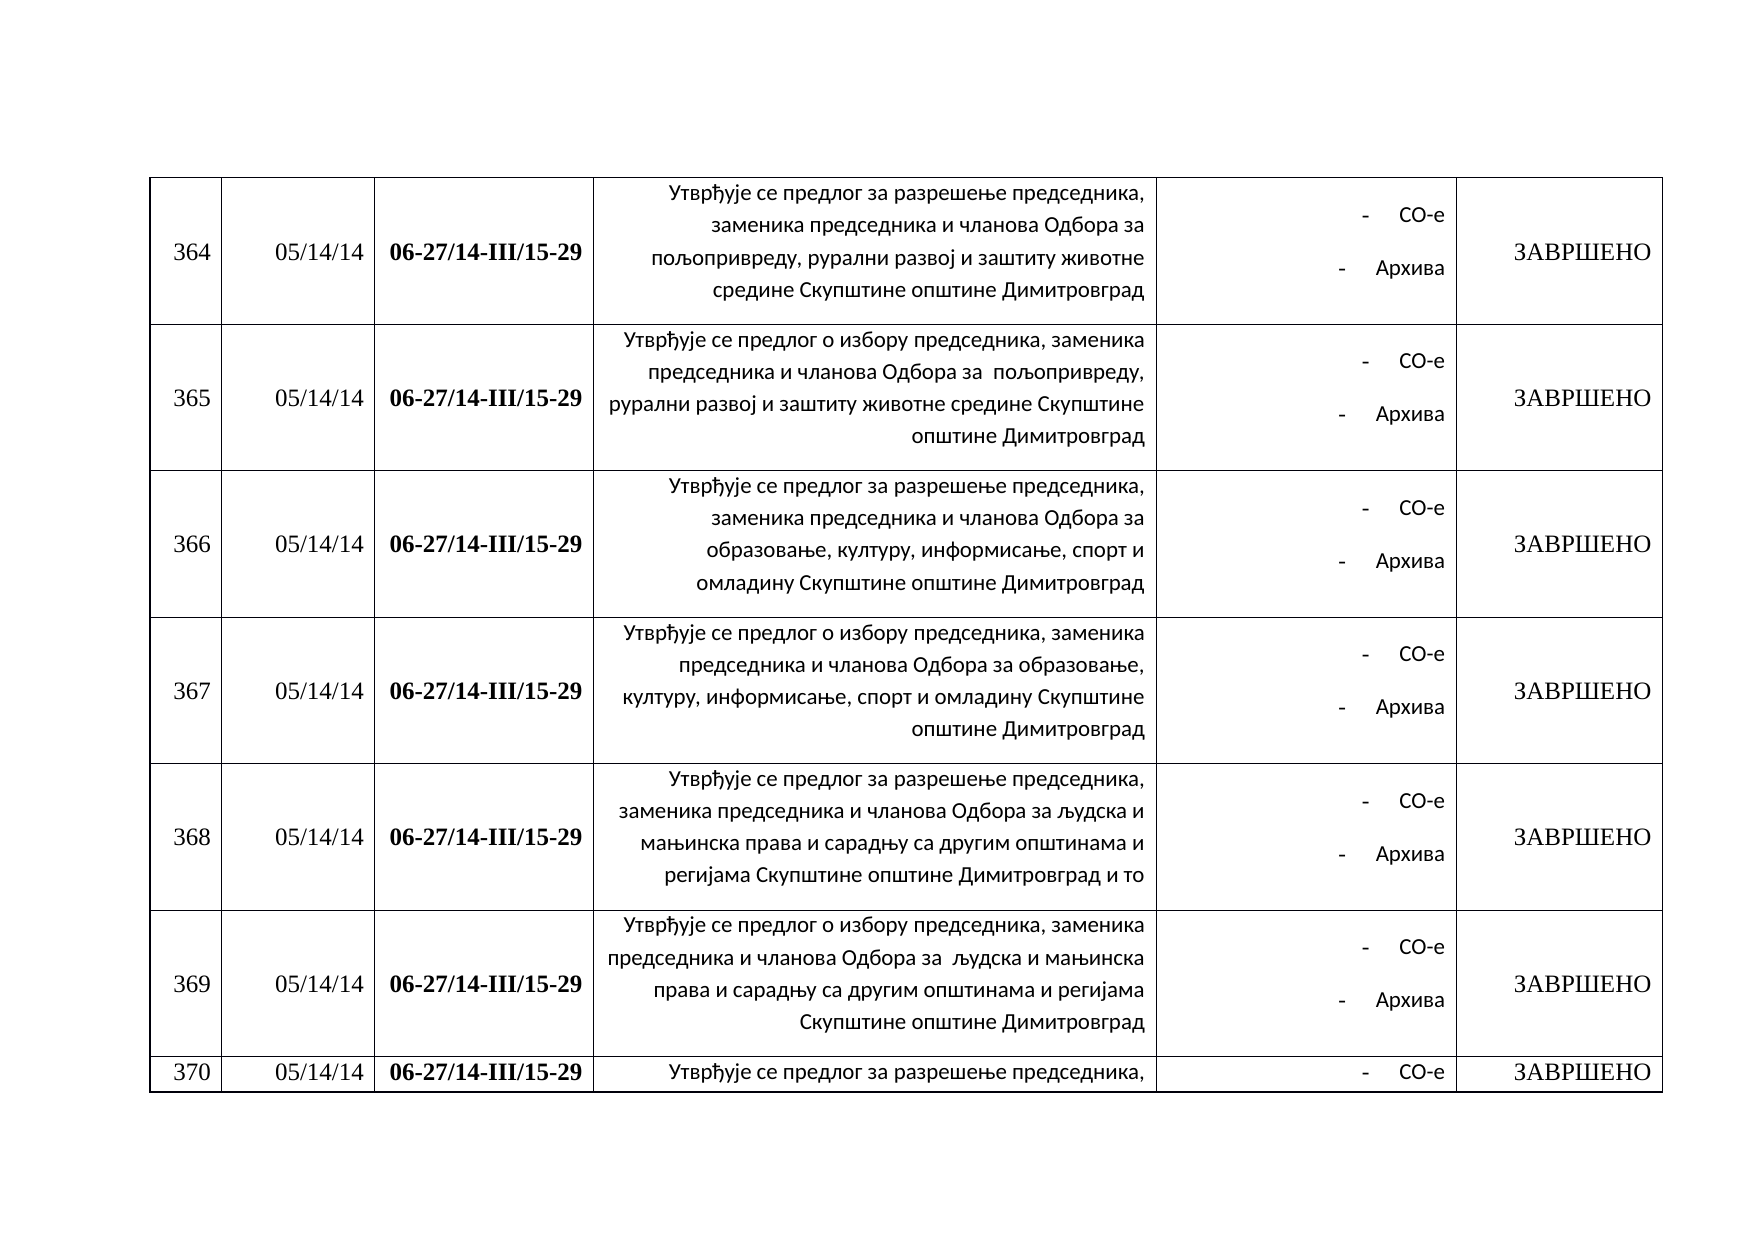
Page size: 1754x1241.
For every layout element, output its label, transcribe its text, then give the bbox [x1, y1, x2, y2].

table_cell 06-27/14-III/15-29 [375, 764, 593, 909]
table_cell СО-е Архива [1157, 764, 1456, 909]
table_cell ЗАВРШЕНО [1457, 618, 1662, 763]
table_cell Утврђује се предлог за разрешење председника, заменика председника и чланова Одбора за пољопривреду, рурални развој и заштиту животне средине Скупштине општине Димитровград [594, 178, 1156, 324]
table_cell ЗАВРШЕНО [1457, 764, 1662, 909]
table_cell ЗАВРШЕНО [1457, 1057, 1662, 1091]
table_cell 14.05.14 [222, 911, 374, 1056]
table_cell Утврђује се предлог за разрешење председника, [594, 1057, 1156, 1091]
table_cell 14.05.14 [222, 471, 374, 617]
table_cell Утврђује се предлог о избору председника, заменика председника и чланова Одбора за људска и мањинска права и сарадњу са другим општинама и регијама Скупштине општине Димитровград [594, 911, 1156, 1056]
table_cell 14.05.14 [222, 178, 374, 324]
table_cell 365 [151, 325, 221, 470]
table_cell СО-е Архива [1157, 911, 1456, 1056]
table_cell 14.05.14 [222, 325, 374, 470]
table_cell 369 [151, 911, 221, 1056]
table_cell ЗАВРШЕНО [1457, 911, 1662, 1056]
table_cell 14.05.14 [222, 1057, 374, 1091]
table_cell СО-е Архива [1157, 325, 1456, 470]
table_cell 06-27/14-III/15-29 [375, 178, 593, 324]
table_cell ЗАВРШЕНО [1457, 325, 1662, 470]
table_cell Утврђује се предлог за разрешење председника, заменика председника и чланова Одбора за образовање, културу, информисање, спорт и омладину Скупштине општине Димитровград [594, 471, 1156, 617]
table_cell ЗАВРШЕНО [1457, 471, 1662, 617]
table_cell 06-27/14-III/15-29 [375, 911, 593, 1056]
table_cell 06-27/14-III/15-29 [375, 618, 593, 763]
table_cell СО-е Архива [1157, 471, 1456, 617]
table_cell СО-е [1157, 1057, 1456, 1091]
table_cell 06-27/14-III/15-29 [375, 471, 593, 617]
table_cell Утврђује се предлог за разрешење председника, заменика председника и чланова Одбора за људска и мањинска права и сарадњу са другим општинама и регијама Скупштине општине Димитровград и то [594, 764, 1156, 909]
table_cell ЗАВРШЕНО [1457, 178, 1662, 324]
table_cell 364 [151, 178, 221, 324]
table_cell Утврђује се предлог о избору председника, заменика председника и чланова Одбора за образовање, културу, информисање, спорт и омладину Скупштине општине Димитровград [594, 618, 1156, 763]
table_cell 14.05.14 [222, 618, 374, 763]
table_cell СО-е Архива [1157, 178, 1456, 324]
table_cell 367 [151, 618, 221, 763]
table_cell 370 [151, 1057, 221, 1091]
table_cell 366 [151, 471, 221, 617]
table_cell 14.05.14 [222, 764, 374, 909]
table_cell 368 [151, 764, 221, 909]
table_cell 06-27/14-III/15-29 [375, 1057, 593, 1091]
table_cell Утврђује се предлог о избору председника, заменика председника и чланова Одбора за пољопривреду, рурални развој и заштиту животне средине Скупштине општине Димитровград [594, 325, 1156, 470]
table_cell СО-е Архива [1157, 618, 1456, 763]
table_cell 06-27/14-III/15-29 [375, 325, 593, 470]
